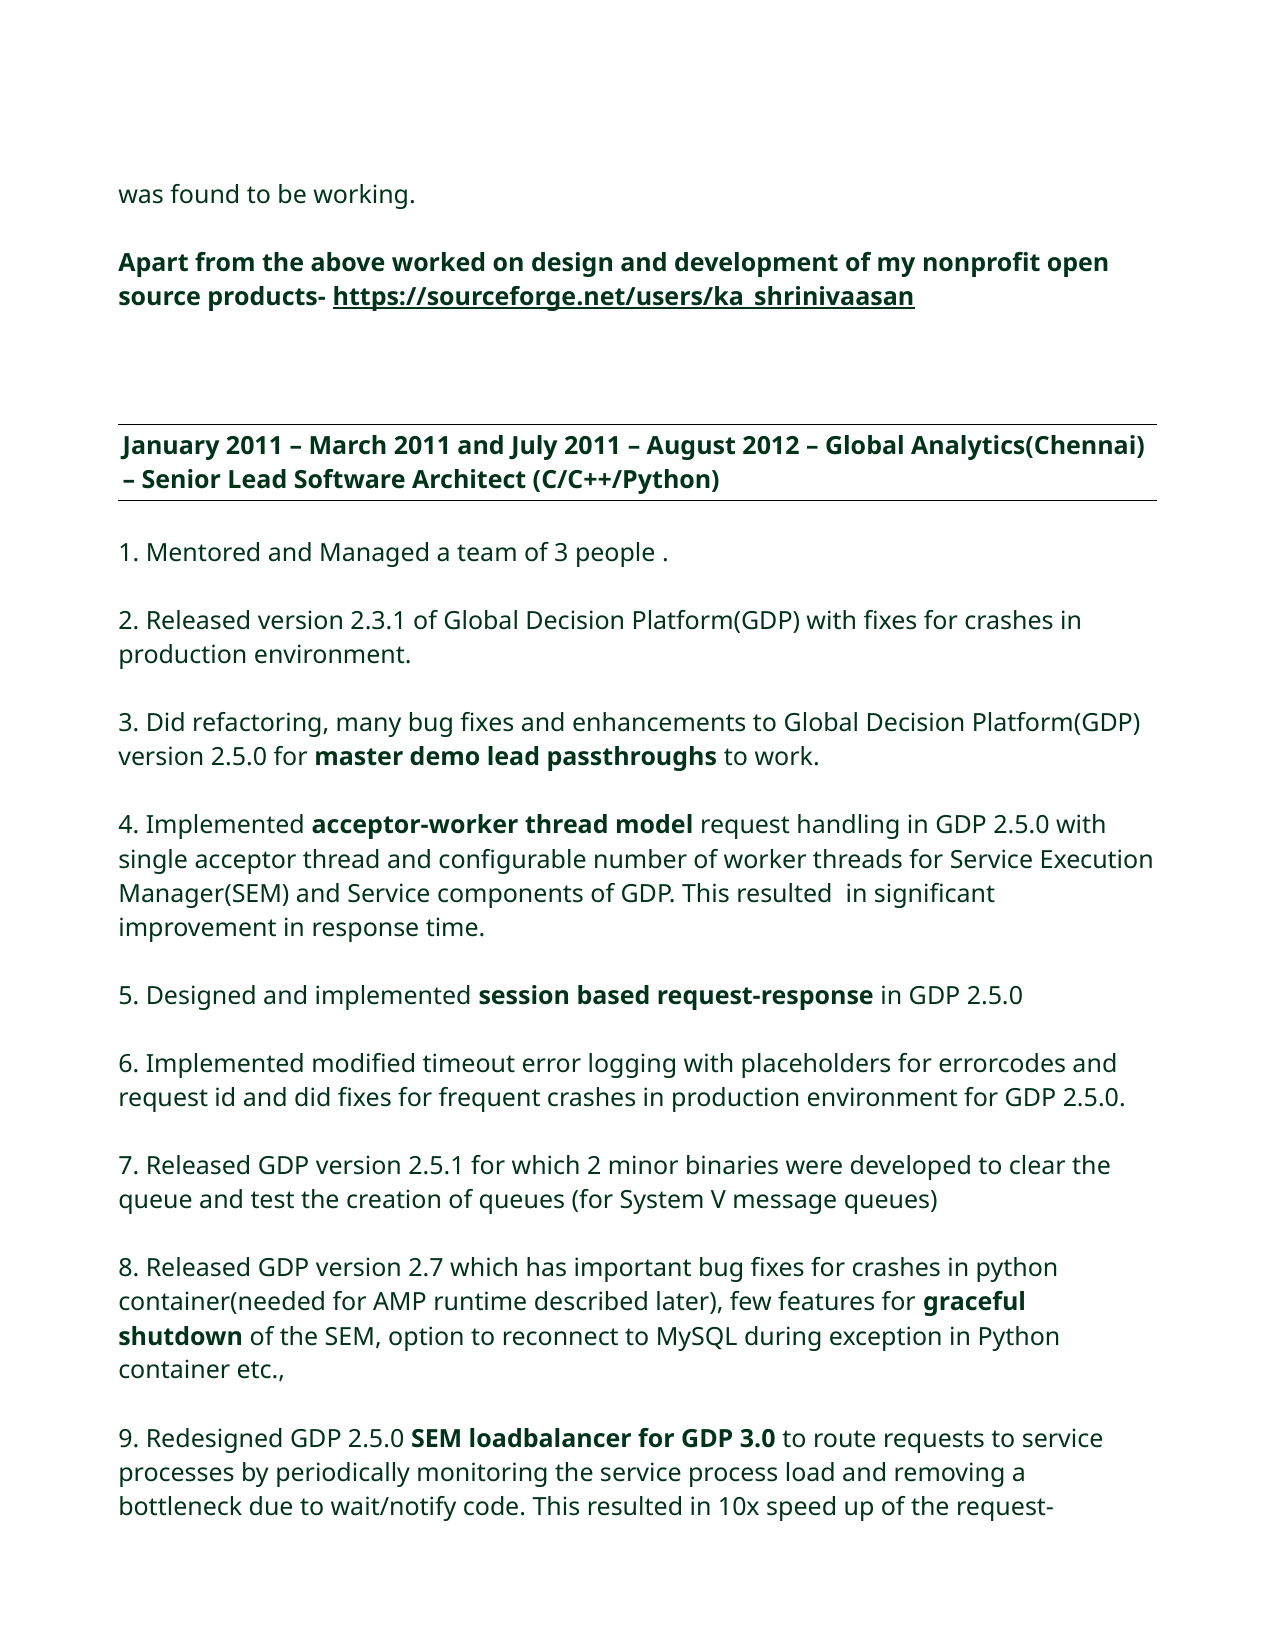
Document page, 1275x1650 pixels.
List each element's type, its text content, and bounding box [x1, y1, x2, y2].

text 3. Did refactoring, many bug fixes and enhancements to Global Decision Platform(GDP) version 2.5.0 for master demo lead passthroughs to work. [118, 705, 1157, 773]
text 2. Released version 2.3.1 of Global Decision Platform(GDP) with fixes for crashes in production environment. [118, 603, 1157, 671]
text 1. Mentored and Managed a team of 3 people . [118, 535, 1157, 569]
text 6. Implemented modified timeout error logging with placeholders for errorcodes and request id and did fixes for frequent crashes in production environment for GDP 2.5.0. [118, 1046, 1157, 1114]
text 9. Redesigned GDP 2.5.0 SEM loadbalancer for GDP 3.0 to route requests to service processes by periodically monitoring the service process load and removing a bottleneck due to wait/notify code. This resulted in 10x speed up of the request- [118, 1420, 1157, 1522]
text January 2011 – March 2011 and July 2011 – August 2012 – Global Analytics(Chennai) – Senior Lead Software Architect (C/C++/Python) [118, 425, 1157, 500]
text 7. Released GDP version 2.5.1 for which 2 minor binaries were developed to clear the queue and test the creation of queues (for System V message queues) [118, 1148, 1157, 1216]
text 4. Implemented acceptor-worker thread model request handling in GDP 2.5.0 with single acceptor thread and configurable number of worker threads for Service Execution Manager(SEM) and Service components of GDP. This resulted in significant improvement in response time. [118, 807, 1157, 943]
text was found to be working. [118, 176, 1157, 210]
text 5. Designed and implemented session based request-response in GDP 2.5.0 [118, 977, 1157, 1012]
text Apart from the above worked on design and development of my nonprofit open source products- https://sourceforge.net/users/ka_shrinivaasan [118, 244, 1157, 313]
text 8. Released GDP version 2.7 which has important bug fixes for crashes in python container(needed for AMP runtime described later), few features for graceful shutdown of the SEM, option to reconnect to MySQL during exception in Python container etc., [118, 1250, 1157, 1386]
